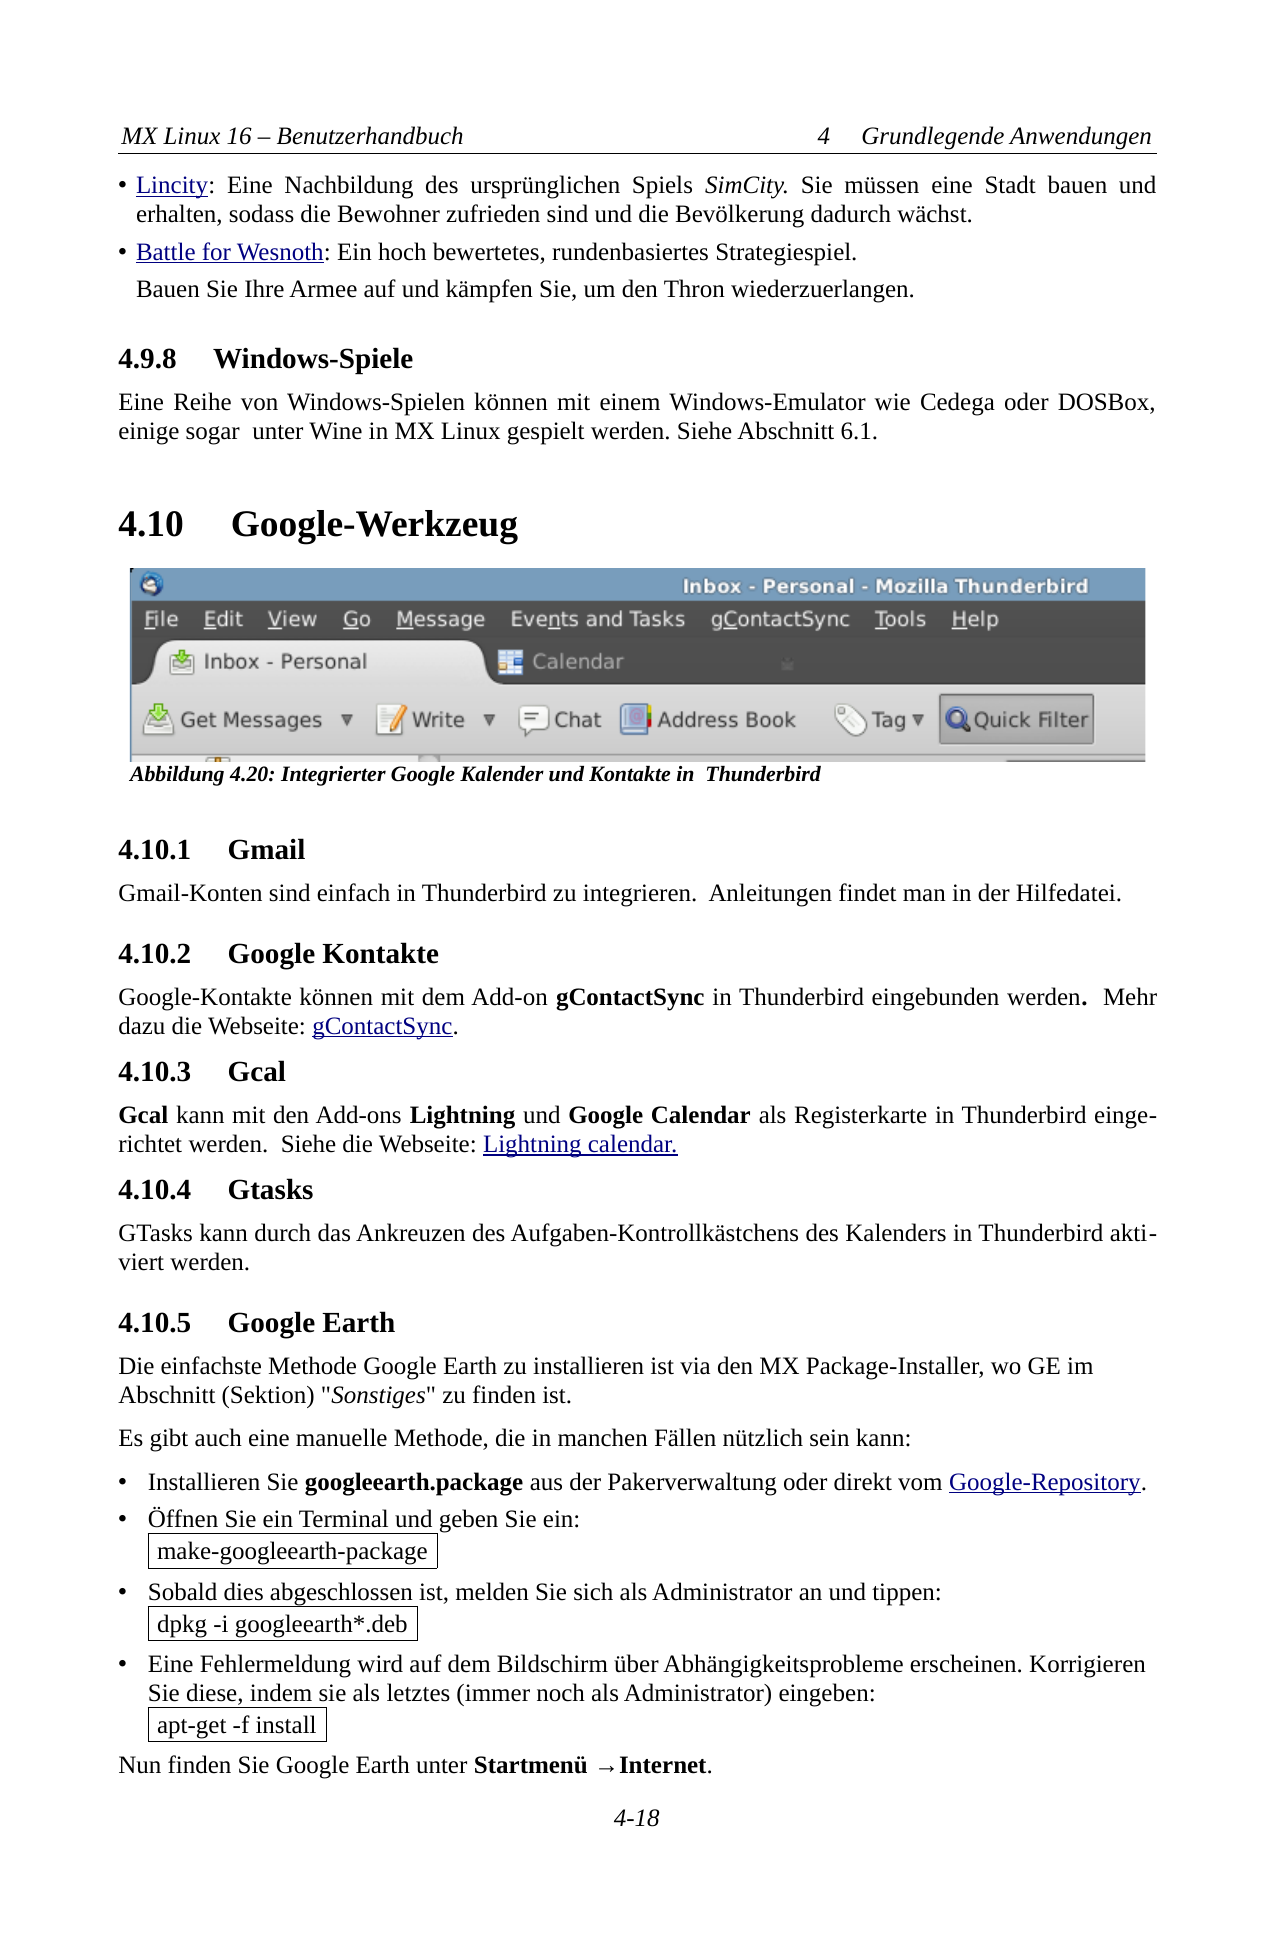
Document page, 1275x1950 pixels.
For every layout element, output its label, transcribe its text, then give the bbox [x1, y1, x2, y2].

text GTasks kann durch das Ankreuzen des Aufgaben-Kontrollkästchens des Kalenders in Thunderbird akti­viert werden. [118, 1218, 1157, 1276]
text Eine Reihe von Windows-Spielen können mit einem Windows-Emulator wie Cedega oder DOSBox, einige sogar unter Wine in MX Linux gespielt werden. Siehe Abschnitt 6.1. [118, 387, 1157, 445]
subtitle 4.10.1 Gmail [118, 832, 1157, 866]
list Lincity: Eine Nachbildung des ursprünglichen Spiels SimCity. Sie müssen eine Stadt bauen und erhalten, sodass die Bewohner zufrieden sind und die Bevölkerung dadurch wächst. [118, 171, 1157, 228]
text Es gibt auch eine manuelle Methode, die in manchen Fällen nützlich sein kann: [118, 1423, 1157, 1452]
list [118, 1533, 148, 1568]
list Battle for Wesnoth: Ein hoch bewertetes, rundenbasiertes Strategiespiel. [118, 237, 1157, 266]
subtitle 4.10.2 Google Kontakte [118, 936, 1157, 970]
list dpkg -i googleearth*.deb [149, 1607, 417, 1640]
text Gmail-Konten sind einfach in Thunderbird zu integrieren. Anleitungen findet man in der Hilfedatei. [118, 878, 1157, 907]
list Sobald dies abgeschlossen ist, melden Sie sich als Administrator an und tippen: [118, 1577, 1157, 1606]
list [418, 1606, 1157, 1641]
list apt-get -f install [149, 1708, 326, 1741]
list [118, 1606, 148, 1641]
subtitle 4.10.4 Gtasks [118, 1172, 1157, 1206]
text Die einfachste Methode Google Earth zu installieren ist via den MX Package-Installer, wo GE im Abschnitt (Sektion) "Sonstiges" zu finden ist. [118, 1351, 1157, 1409]
list Installieren Sie googleearth.package aus der Pakerverwaltung oder direkt vom Google-Repository. [118, 1467, 1157, 1496]
picture [129, 568, 1146, 762]
subtitle 4.10.3 Gcal [118, 1054, 1157, 1088]
list [327, 1707, 1157, 1742]
subtitle 4.10.5 Google Earth [118, 1305, 1157, 1339]
list make-googleearth-package [149, 1534, 437, 1568]
text Abbildung 4.20: Integrierter Google Kalender und Kontakte in Thunderbird [130, 762, 1145, 786]
subtitle 4.9.8 Windows-Spiele [118, 342, 1157, 375]
list Eine Fehlermeldung wird auf dem Bildschirm über Abhängigkeitsprobleme erscheinen. Korrigieren Sie diese, indem sie als letztes (immer noch als Administrator) eingeben: [118, 1649, 1157, 1707]
list Bauen Sie Ihre Armee auf und kämpfen Sie, um den Thron wiederzuerlangen. [118, 274, 1157, 303]
text Nun finden Sie Google Earth unter Startmenü →Internet. [118, 1751, 1157, 1779]
list [438, 1533, 1157, 1568]
subtitle 4.10 Google-Werkzeug [118, 501, 1157, 544]
list Öffnen Sie ein Terminal und geben Sie ein: [118, 1504, 1157, 1533]
list [118, 1707, 148, 1742]
text Gcal kann mit den Add-ons Lightning und Google Calendar als Registerkarte in Thunderbird einge­rich­tet werden. Siehe die Webseite: Lightning calendar. [118, 1100, 1157, 1158]
text Google-Kontakte können mit dem Add-on gContactSync in Thunderbird eingebunden werden. Mehr dazu die Webseite: gContactSync. [118, 982, 1157, 1040]
